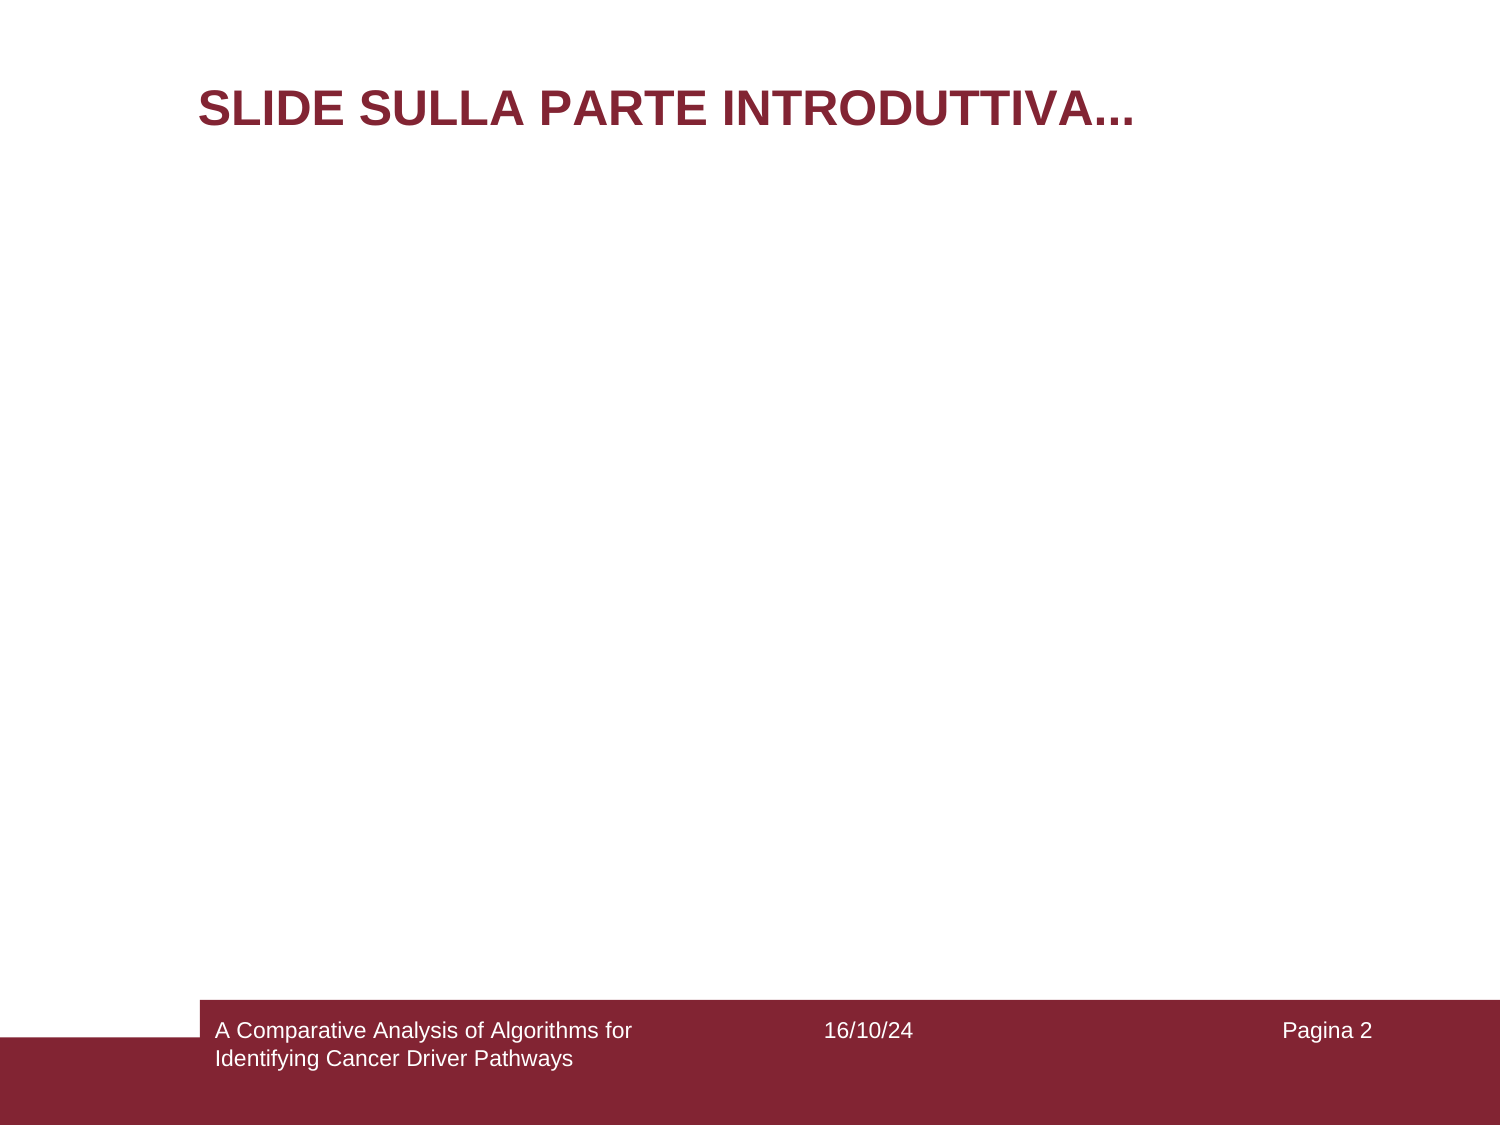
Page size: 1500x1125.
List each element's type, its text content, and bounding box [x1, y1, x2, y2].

title SLIDE SULLA PARTE INTRODUTTIVA... [183, 67, 1400, 150]
text_box Pagina <numero> [1074, 1008, 1388, 1084]
text_box A Comparative Analysis of Algorithms for Identifying Cancer Driver Pathways [199, 1008, 676, 1084]
text_box 16/10/24 [712, 1008, 1026, 1084]
